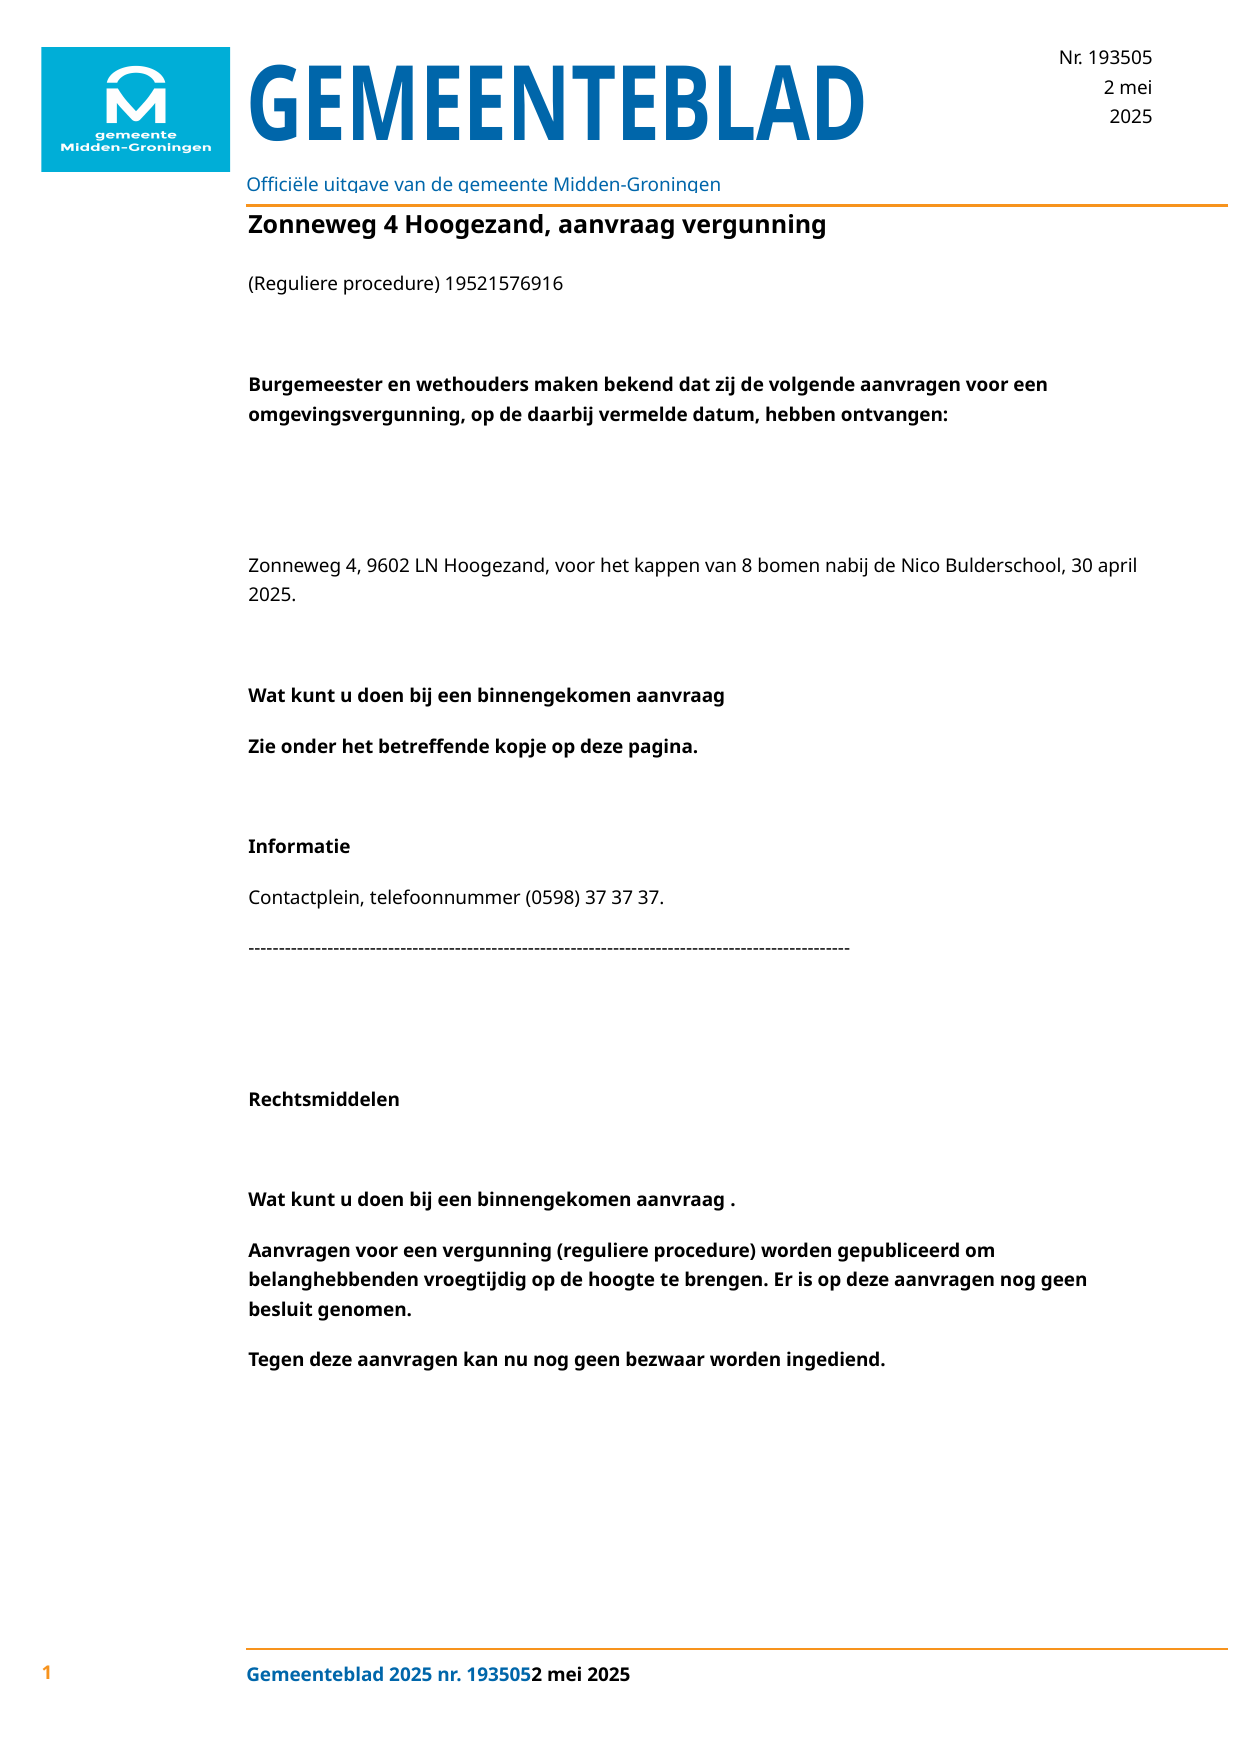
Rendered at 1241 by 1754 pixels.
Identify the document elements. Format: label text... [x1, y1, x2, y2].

text Zie onder het betreffende kopje op deze pagina. [248, 733, 1152, 758]
picture [184, 146, 190, 153]
text (Reguliere procedure) 19521576916 [248, 270, 1152, 296]
text Tegen deze aanvragen kan nu nog geen bezwaar worden ingediend. [248, 1347, 1152, 1372]
text Zonneweg 4, 9602 LN Hoogezand, voor het kappen van 8 bomen nabij de Nico Bulderschool, 30 april 2025. [248, 552, 1152, 607]
text Informatie [248, 834, 1152, 859]
picture [108, 66, 164, 82]
text Aanvragen voor een vergunning (reguliere procedure) worden gepubliceerd om belanghebbenden vroegtijdig op de hoogte te brengen. Er is op deze aanvragen nog geen besluit genomen. [248, 1237, 1152, 1322]
text Rechtsmiddelen [248, 1086, 1152, 1111]
text Burgemeester en wethouders maken bekend dat zij de volgende aanvragen voor een omgevingsvergunning, op de daarbij vermelde datum, hebben ontvangen: [248, 371, 1152, 426]
text Wat kunt u doen bij een binnengekomen aanvraag . [248, 1187, 1152, 1212]
text Zonneweg 4 Hoogezand, aanvraag vergunning [248, 207, 1152, 241]
text Wat kunt u doen bij een binnengekomen aanvraag [248, 682, 1152, 708]
text Contactplein, telefoonnummer (0598) 37 37 37. [248, 884, 1152, 910]
text --------------------------------------------------------------------------------------------------- [248, 934, 1152, 960]
picture [107, 89, 165, 122]
